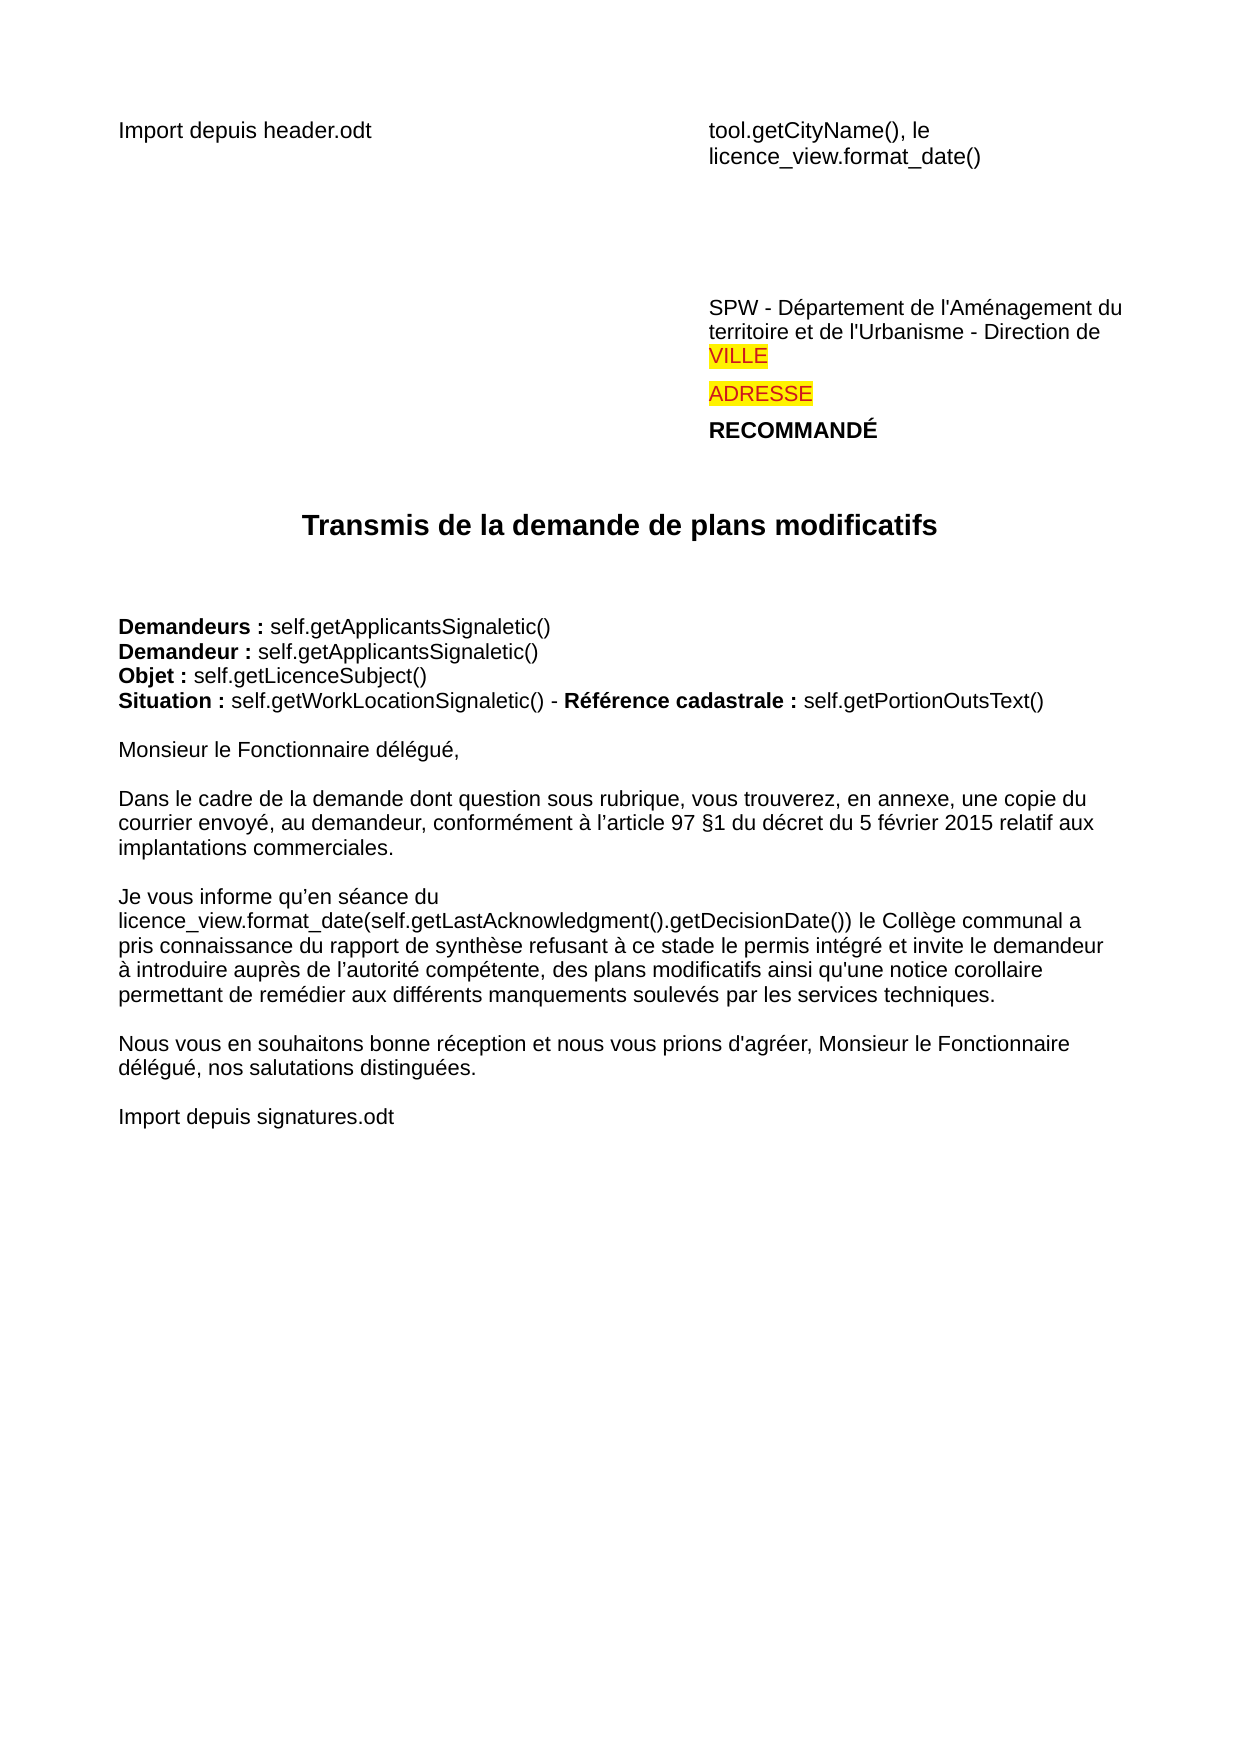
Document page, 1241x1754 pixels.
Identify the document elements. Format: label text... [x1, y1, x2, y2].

text Demandeurs : self.getApplicantsSignaletic() [118, 615, 1122, 639]
text Import depuis signatures.odt [118, 1104, 1122, 1129]
text Situation : self.getWorkLocationSignaletic() - Référence cadastrale : self.getPortionOutsText() [118, 688, 1122, 713]
text Je vous informe qu’en séance du licence_view.format_date(self.getLastAcknowledgment().getDecisionDate()) le Collège communal a pris connaissance du rapport de synthèse refusant à ce stade le permis intégré et invite le demandeur à introduire auprès de l’autorité compétente, des plans modificatifs ainsi qu'une notice corollaire permettant de remédier aux différents manquements soulevés par les services techniques. [118, 884, 1122, 1007]
table_header Import depuis header.odt [118, 118, 708, 444]
table_header tool.getCityName(), le licence_view.format_date() SPW - Département de l'Aménagement du territoire et de l'Urbanisme - Direction de VILLE ADRESSE RECOMMANDÉ [709, 118, 1128, 444]
text Nous vous en souhaitons bonne réception et nous vous prions d'agréer, Monsieur le Fonctionnaire délégué, nos salutations distinguées. [118, 1031, 1122, 1080]
text Monsieur le Fonctionnaire délégué, [118, 737, 1122, 762]
title Transmis de la demande de plans modificatifs [118, 509, 1122, 542]
text Dans le cadre de la demande dont question sous rubrique, vous trouverez, en annexe, une copie du courrier envoyé, au demandeur, conformément à l’article 97 §1 du décret du 5 février 2015 relatif aux implantations commerciales. [118, 786, 1122, 860]
text Objet : self.getLicenceSubject() [118, 664, 1122, 688]
text Demandeur : self.getApplicantsSignaletic() [118, 639, 1122, 664]
